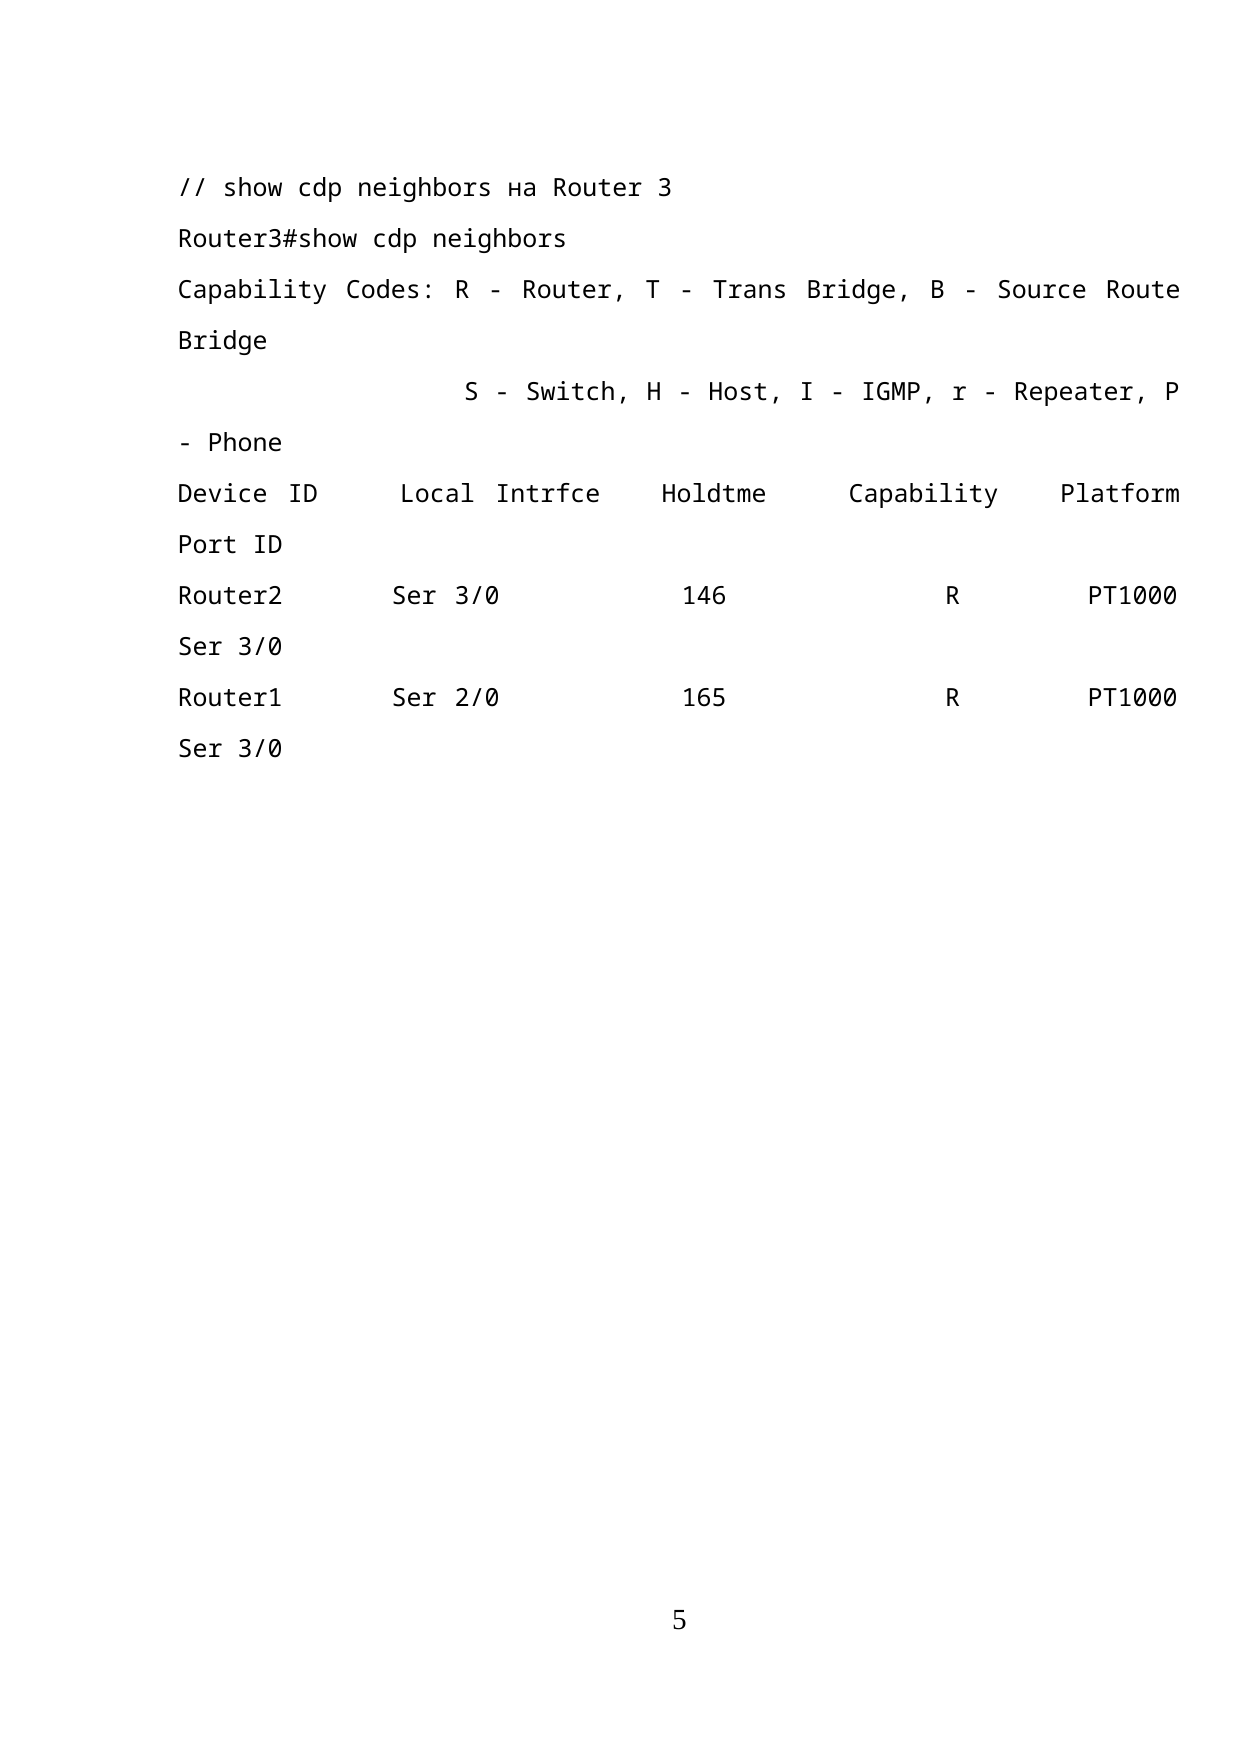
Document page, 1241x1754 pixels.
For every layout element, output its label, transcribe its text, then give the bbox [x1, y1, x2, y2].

text Device ID Local Intrfce Holdtme Capability Platform Port ID [177, 475, 1181, 561]
text // show cdp neighbors на Router 3 [177, 169, 1181, 203]
text Router1 Ser 2/0 165 R PT1000 Ser 3/0 [177, 679, 1181, 765]
text Router3#show cdp neighbors [177, 220, 1181, 254]
text Capability Codes: R - Router, T - Trans Bridge, B - Source Route Bridge [177, 271, 1181, 356]
text S - Switch, H - Host, I - IGMP, r - Repeater, P - Phone [177, 373, 1181, 458]
text Router2 Ser 3/0 146 R PT1000 Ser 3/0 [177, 577, 1181, 663]
